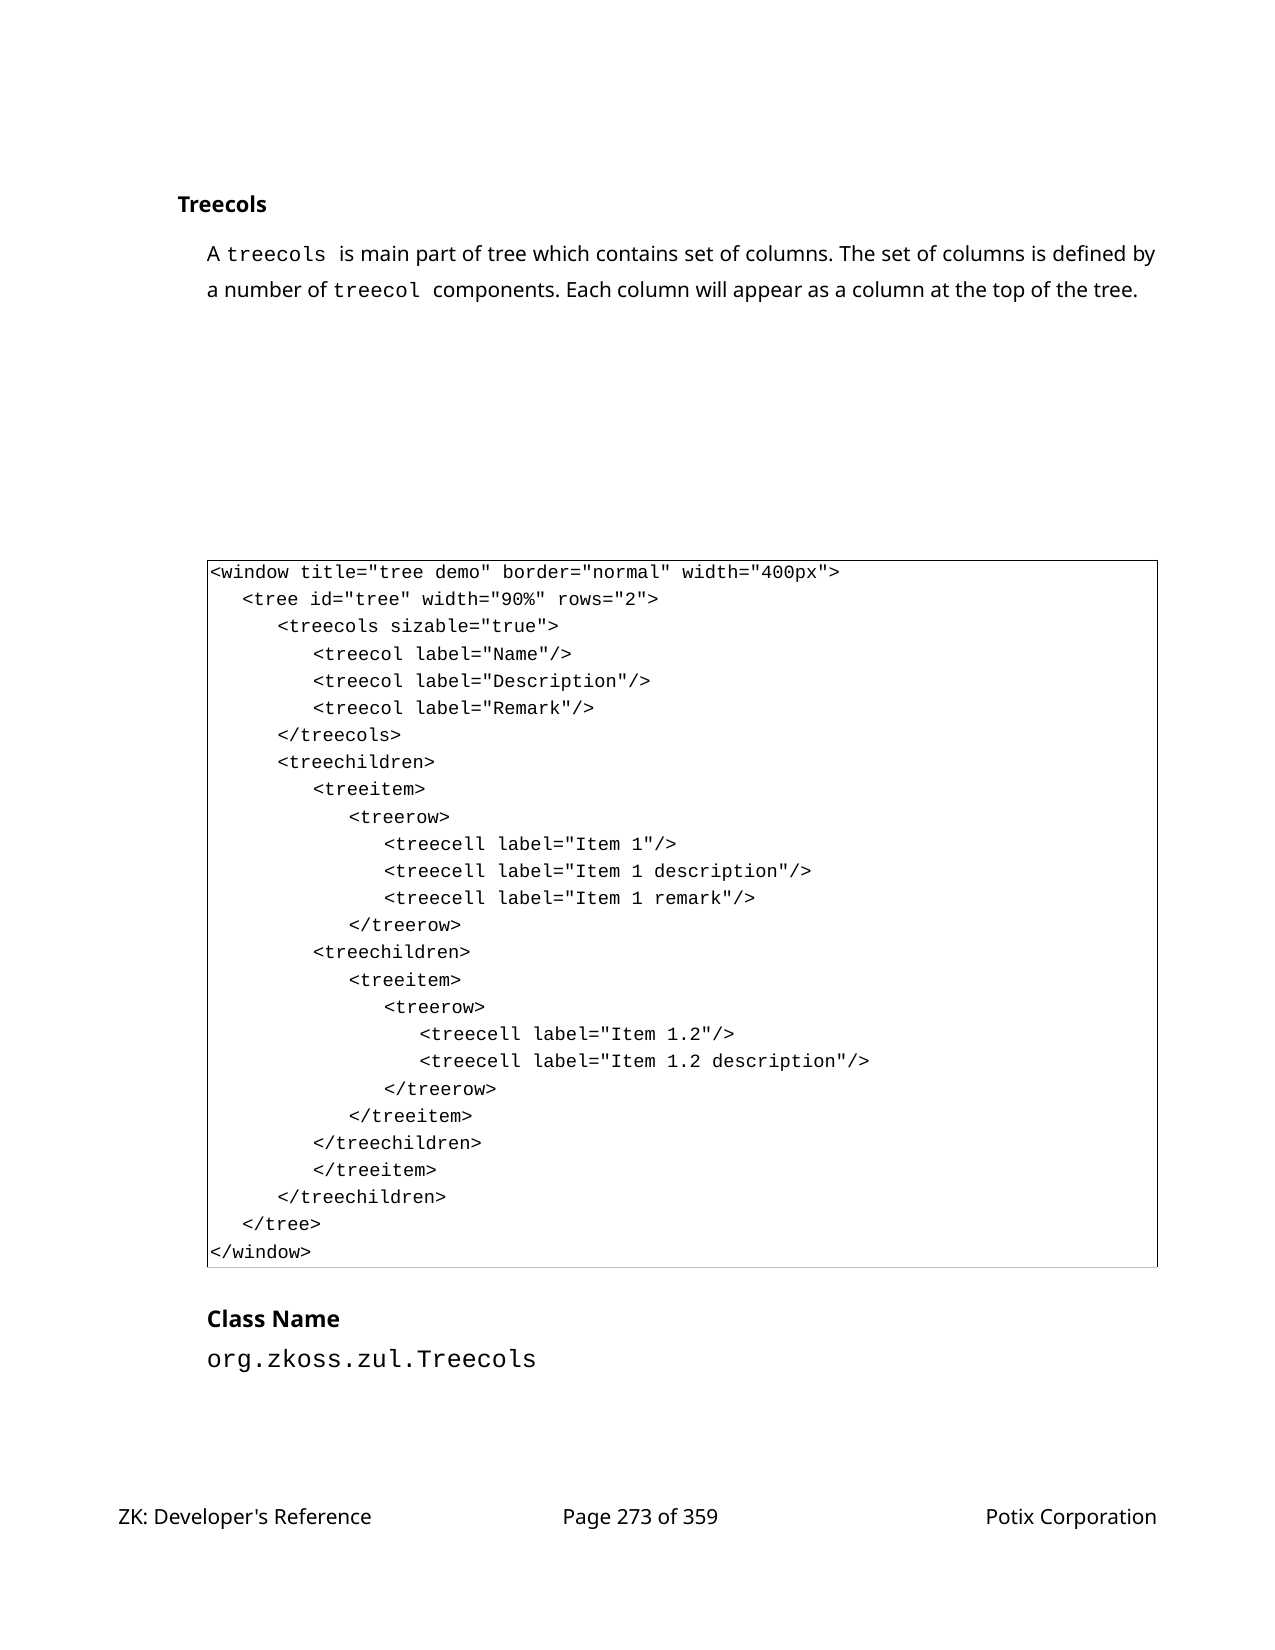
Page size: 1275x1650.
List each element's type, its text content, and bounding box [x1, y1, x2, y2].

text </treecols> [208, 723, 1157, 747]
text </treerow> [208, 913, 1157, 937]
text </treerow> [208, 1076, 1157, 1101]
text <treechildren> [208, 940, 1157, 965]
text <treeitem> [208, 777, 1157, 802]
text <treerow> [208, 995, 1157, 1019]
subtitle Treecols [177, 189, 1157, 219]
text <treecol label="Description"/> [208, 668, 1157, 693]
text <window title="tree demo" border="normal" width="400px"> [208, 561, 1157, 584]
text </treeitem> [208, 1158, 1157, 1182]
text </tree> [208, 1212, 1157, 1237]
text <treechildren> [208, 750, 1157, 774]
text A treecols is main part of tree which contains set of columns. The set of columns is defined by a number of treecol components. Each column will appear as a column at the top of the tree. [207, 239, 1157, 303]
text <treecell label="Item 1.2"/> [208, 1022, 1157, 1046]
text <tree id="tree" width="90%" rows="2"> [208, 587, 1157, 611]
text <treecell label="Item 1 remark"/> [208, 886, 1157, 910]
text </treeitem> [208, 1103, 1157, 1128]
text <treecell label="Item 1.2 description"/> [208, 1049, 1157, 1073]
subtitle Class Name [207, 1303, 1157, 1335]
text </treechildren> [208, 1185, 1157, 1209]
text <treeitem> [208, 968, 1157, 992]
text </window> [208, 1239, 1157, 1267]
text org.zkoss.zul.Treecols [207, 1347, 1157, 1375]
text <treecell label="Item 1"/> [208, 832, 1157, 856]
text </treechildren> [208, 1131, 1157, 1155]
text <treecol label="Remark"/> [208, 696, 1157, 720]
text <treerow> [208, 804, 1157, 829]
text <treecol label="Name"/> [208, 641, 1157, 666]
text <treecell label="Item 1 description"/> [208, 859, 1157, 883]
text <treecols sizable="true"> [208, 614, 1157, 638]
